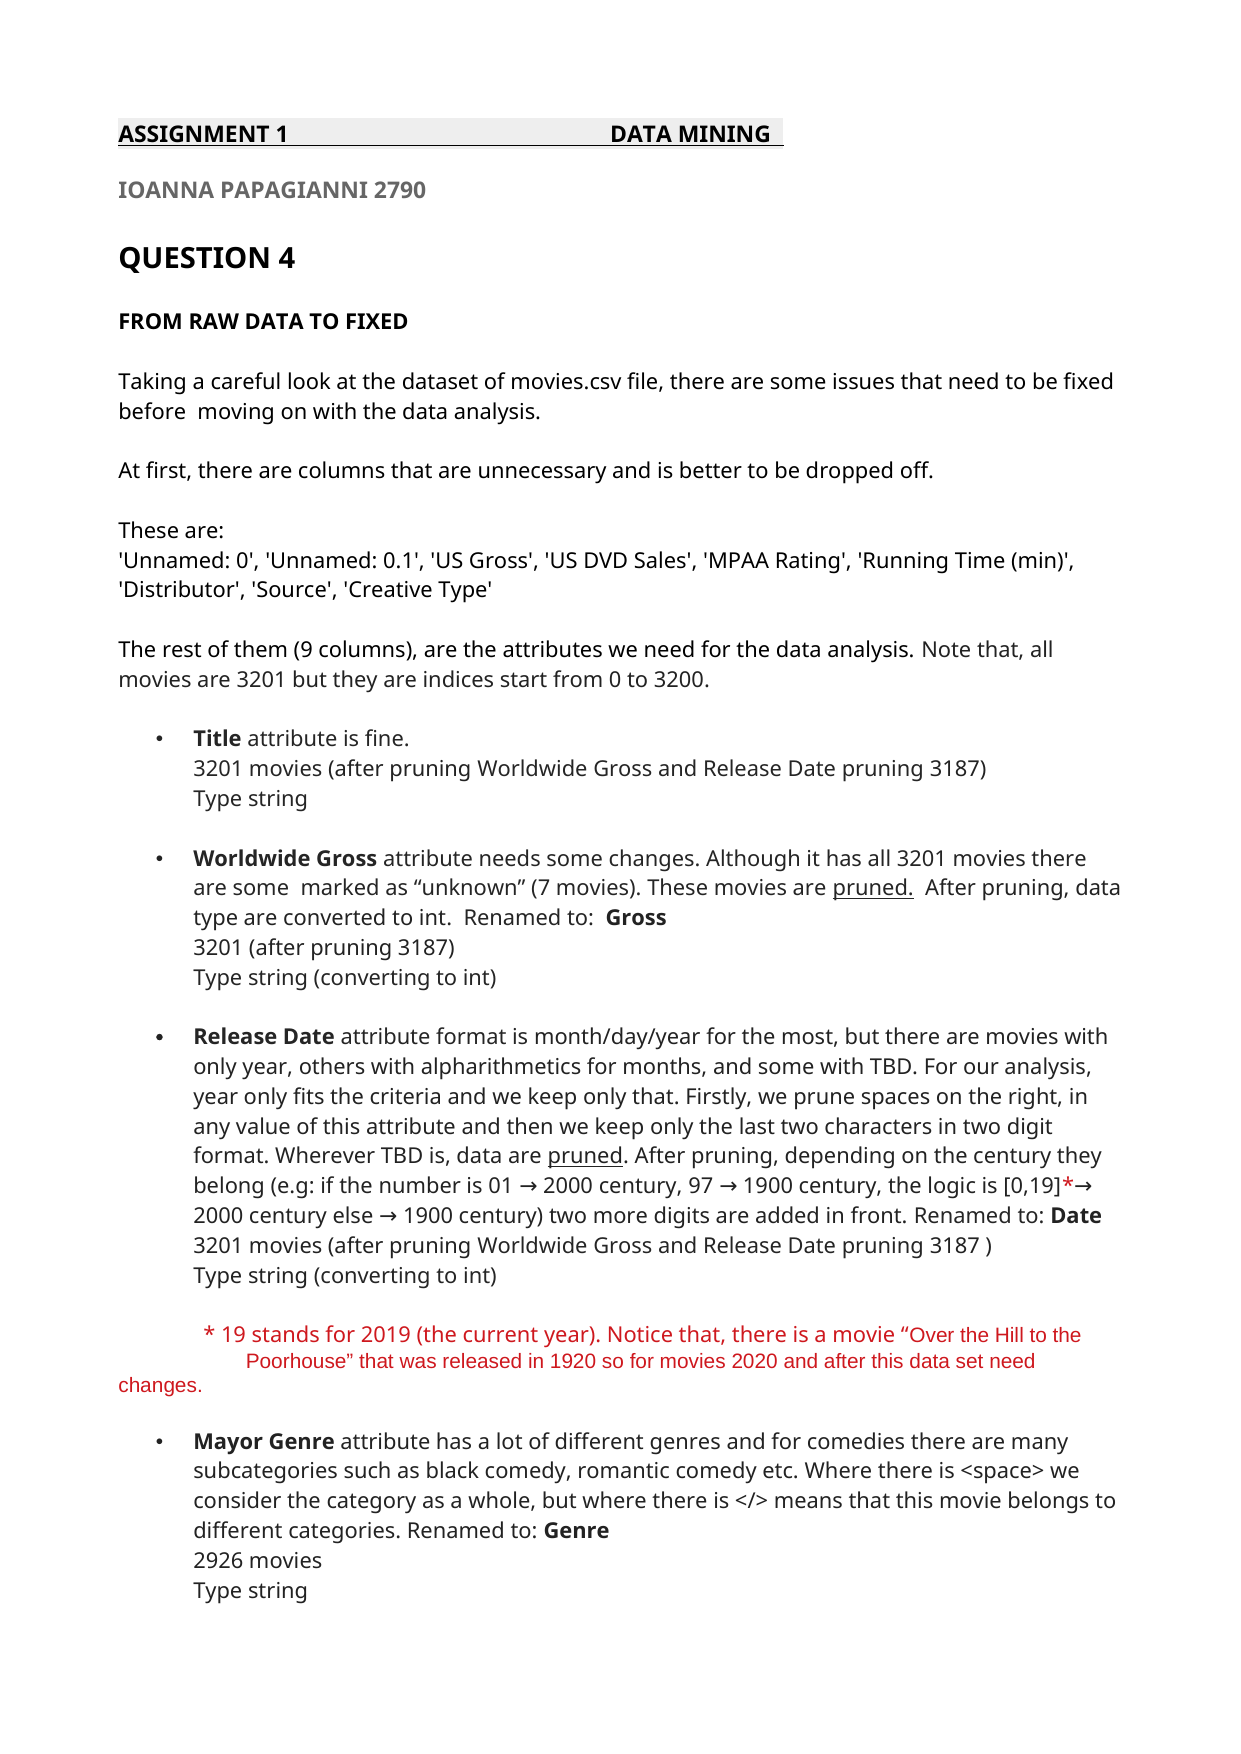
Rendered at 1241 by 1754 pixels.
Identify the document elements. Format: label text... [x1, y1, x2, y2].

list Type string [156, 1575, 1122, 1604]
list 3201 (after pruning 3187) [156, 932, 1122, 962]
text The rest of them (9 columns), are the attributes we need for the data analysis. Note that, all movies are 3201 but they are indices start from 0 to 3200. [118, 634, 1122, 694]
text QUESTION 4 [118, 237, 1122, 277]
text FROM RAW DATA TO FIXED [118, 306, 1122, 336]
text IOANNA PAPAGIANNI 2790 [118, 167, 1122, 207]
list Title attribute is fine. [156, 723, 1122, 753]
list 3201 movies (after pruning Worldwide Gross and Release Date pruning 3187) [156, 753, 1122, 783]
list Type string (converting to int) [156, 1260, 1122, 1289]
text Taking a careful look at the dataset of movies.csv file, there are some issues that need to be fixed before moving on with the data analysis. [118, 366, 1122, 426]
list Worldwide Gross attribute needs some changes. Although it has all 3201 movies there are some marked as “unknown” (7 movies). These movies are pruned. After pruning, data type are converted to int. Renamed to: Gross [156, 843, 1122, 932]
text * 19 stands for 2019 (the current year). Notice that, there is a movie “Over the Hill to the Poorhouse” that was released in 1920 so for movies 2020 and after this data set need changes. [118, 1319, 1122, 1397]
text These are: [118, 515, 1122, 545]
text At first, there are columns that are unnecessary and is better to be dropped off. [118, 455, 1122, 485]
list Mayor Genre attribute has a lot of different genres and for comedies there are many subcategories such as black comedy, romantic comedy etc. Where there is <space> we consider the category as a whole, but where there is </> means that this movie belongs to different categories. Renamed to: Genre [156, 1426, 1122, 1545]
list Type string (converting to int) [156, 962, 1122, 992]
list 3201 movies (after pruning Worldwide Gross and Release Date pruning 3187 ) [156, 1230, 1122, 1260]
text 'Unnamed: 0', 'Unnamed: 0.1', 'US Gross', 'US DVD Sales', 'MPAA Rating', 'Running Time (min)', 'Distributor', 'Source', 'Creative Type' [118, 545, 1122, 604]
list Release Date attribute format is month/day/year for the most, but there are movies with only year, others with alpharithmetics for months, and some with TBD. For our analysis, year only fits the criteria and we keep only that. Firstly, we prune spaces on the right, in any value of this attribute and then we keep only the last two characters in two digit format. Wherever TBD is, data are pruned. After pruning, depending on the century they belong (e.g: if the number is 01 → 2000 century, 97 → 1900 century, the logic is [0,19]*→ 2000 century else → 1900 century) two more digits are added in front. Renamed to: Date [156, 1021, 1122, 1230]
list 2926 movies [156, 1545, 1122, 1575]
list Type string [156, 783, 1122, 813]
